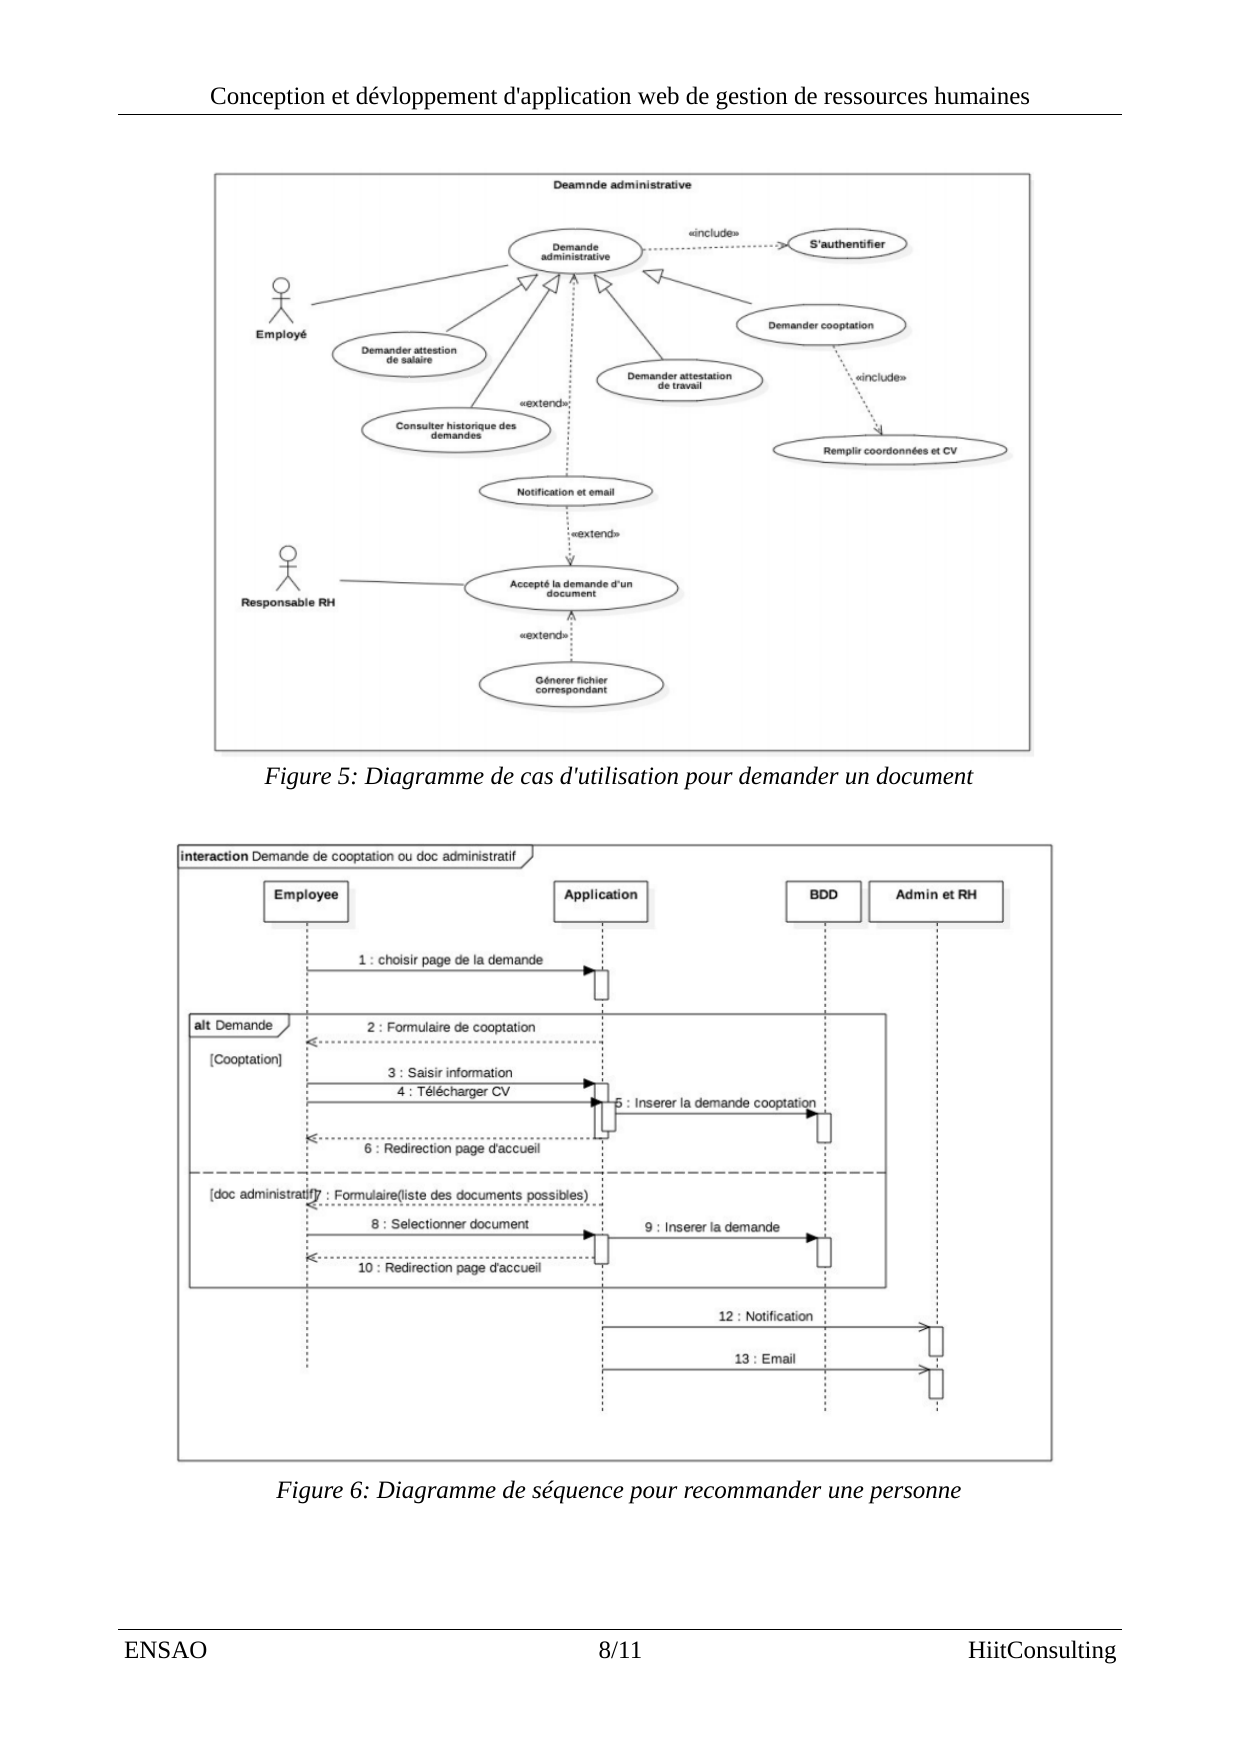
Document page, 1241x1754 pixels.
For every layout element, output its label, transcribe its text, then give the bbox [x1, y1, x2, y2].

text Figure 5: Diagramme de cas d'utilisation pour demander un document [206, 762, 1034, 790]
text Figure 6: Diagramme de séquence pour recommander une personne [172, 1476, 1068, 1504]
picture [171, 838, 1069, 1476]
picture [206, 168, 1035, 762]
